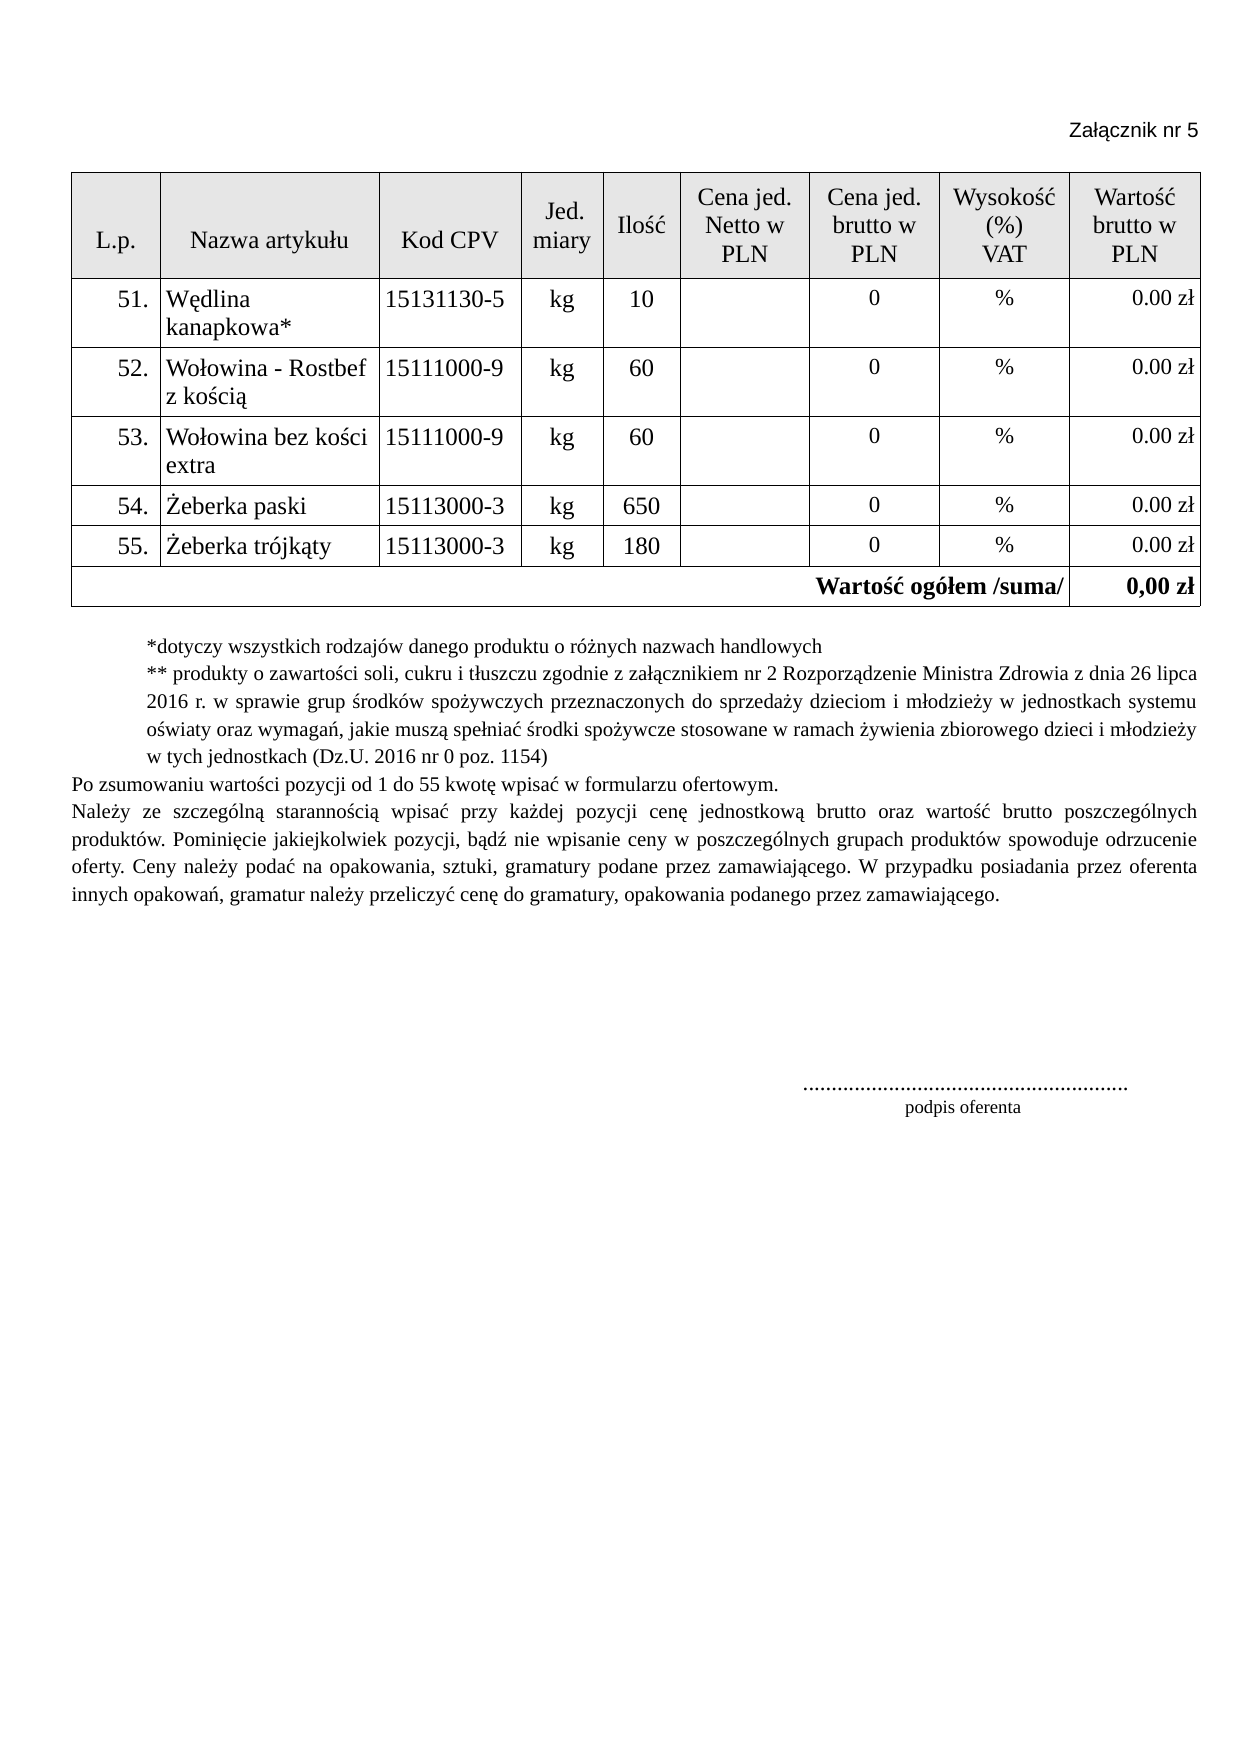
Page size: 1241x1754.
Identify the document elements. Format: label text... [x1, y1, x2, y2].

list ** produkty o zawartości soli, cukru i tłuszczu zgodnie z załącznikiem nr 2 Rozporządzenie Ministra Zdrowia z dnia 26 lipca 2016 r. w sprawie grup środków spożywczych przeznaczonych do sprzedaży dzieciom i młodzieży w jednostkach systemu oświaty oraz wymagań, jakie muszą spełniać środki spożywcze stosowane w ramach żywienia zbiorowego dzieci i młodzieży w tych jednostkach (Dz.U. 2016 nr 0 poz. 1154) [109, 661, 1198, 768]
table_header Ilość [604, 173, 680, 278]
table_cell 0,00 zł [1070, 279, 1200, 347]
table_cell 0 [810, 348, 939, 416]
table_cell Wartość ogółem /suma/ [72, 567, 1069, 606]
table_cell 15111000-9 [380, 348, 521, 416]
table_cell 60 [604, 417, 680, 485]
table_cell 15113000-3 [380, 526, 521, 566]
table_cell 0 [810, 526, 939, 566]
table_header Nazwa artykułu [161, 173, 379, 278]
table_cell 0,00 zł [1070, 348, 1200, 416]
table_cell 0,00 zł [1070, 486, 1200, 525]
table_header Jed. miary [522, 173, 603, 278]
list *dotyczy wszystkich rodzajów danego produktu o różnych nazwach handlowych [109, 634, 1198, 658]
table_header Cena jed. brutto w PLN [810, 173, 939, 278]
table_cell % [940, 417, 1069, 485]
table_cell [72, 417, 160, 485]
text Należy ze szczególną starannością wpisać przy każdej pozycji cenę jednostkową brutto oraz wartość brutto poszczególnych produktów. Pominięcie jakiejkolwiek pozycji, bądź nie wpisanie ceny w poszczególnych grupach produktów spowoduje odrzucenie oferty. Ceny należy podać na opakowania, sztuki, gramatury podane przez zamawiającego. W przypadku posiadania przez oferenta innych opakowań, gramatur należy przeliczyć cenę do gramatury, opakowania podanego przez zamawiającego. [71, 799, 1198, 906]
table_cell 15113000-3 [380, 486, 521, 525]
table_cell [72, 526, 160, 566]
table_cell 180 [604, 526, 680, 566]
table_cell % [940, 279, 1069, 347]
text Po zsumowaniu wartości pozycji od 1 do 55 kwotę wpisać w formularzu ofertowym. [71, 772, 1198, 796]
table_cell % [940, 526, 1069, 566]
table_header L.p. [72, 173, 160, 278]
table_cell Wołowina bez kości extra [161, 417, 379, 485]
table_cell 10 [604, 279, 680, 347]
table_cell % [940, 486, 1069, 525]
table_cell kg [522, 279, 603, 347]
table_cell [72, 486, 160, 525]
table_cell Wędlina kanapkowa* [161, 279, 379, 347]
table_cell [681, 348, 809, 416]
table_cell 0,00 zł [1070, 567, 1200, 606]
table_cell 15131130-5 [380, 279, 521, 347]
table_cell Żeberka paski [161, 486, 379, 525]
table_cell 0,00 zł [1070, 417, 1200, 485]
table_cell 0 [810, 486, 939, 525]
table_cell kg [522, 417, 603, 485]
table_header Wysokość (%) VAT [940, 173, 1069, 278]
table_cell % [940, 348, 1069, 416]
table_header Cena jed. Netto w PLN [681, 173, 809, 278]
table_header Wartość brutto w PLN [1070, 173, 1200, 278]
table_cell 0 [810, 279, 939, 347]
table_cell Żeberka trójkąty [161, 526, 379, 566]
table_cell [681, 526, 809, 566]
table_cell [681, 279, 809, 347]
table_cell kg [522, 526, 603, 566]
table_header Kod CPV [380, 173, 521, 278]
table_cell Wołowina - Rostbef z kością [161, 348, 379, 416]
table_cell 60 [604, 348, 680, 416]
table_cell 0 [810, 417, 939, 485]
table_cell [72, 279, 160, 347]
text ......................................................... [797, 1069, 1129, 1096]
table_cell [72, 348, 160, 416]
table_cell kg [522, 348, 603, 416]
table_cell 650 [604, 486, 680, 525]
text podpis oferenta [797, 1096, 1129, 1117]
table_cell [681, 417, 809, 485]
table_cell [681, 486, 809, 525]
table_cell kg [522, 486, 603, 525]
table_cell 0,00 zł [1070, 526, 1200, 566]
table_cell 15111000-9 [380, 417, 521, 485]
